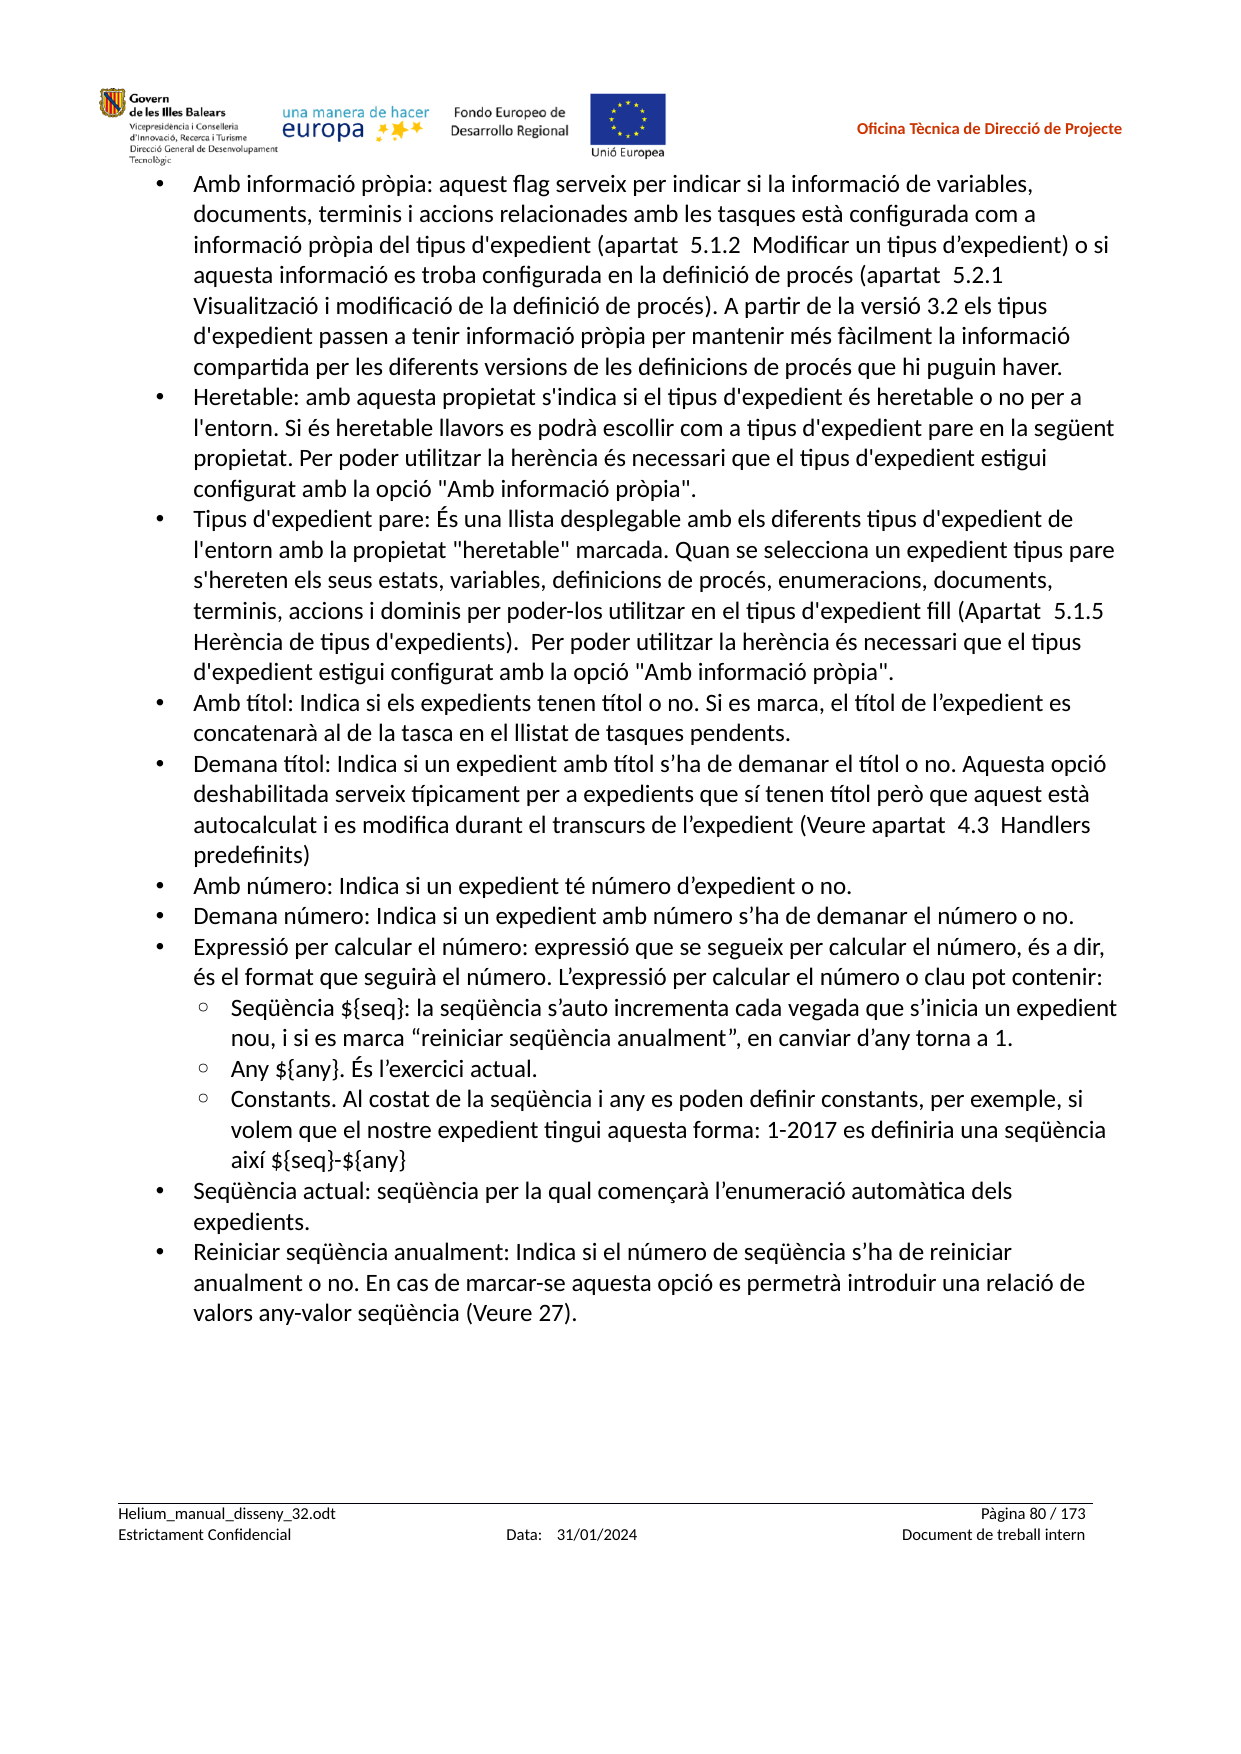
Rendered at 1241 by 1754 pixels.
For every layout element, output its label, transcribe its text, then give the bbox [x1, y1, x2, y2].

list Seqüència actual: seqüència per la qual començarà l’enumeració automàtica dels expedients. [156, 1175, 1122, 1236]
list Demana número: Indica si un expedient amb número s’ha de demanar el número o no. [156, 900, 1122, 931]
list Tipus d'expedient pare: És una llista desplegable amb els diferents tipus d'expedient de l'entorn amb la propietat "heretable" marcada. Quan se selecciona un expedient tipus pare s'hereten els seus estats, variables, definicions de procés, enumeracions, documents, terminis, accions i dominis per poder-los utilitzar en el tipus d'expedient fill (Apartat 5.1.5 Herència de tipus d'expedients). Per poder utilitzar la herència és necessari que el tipus d'expedient estigui configurat amb la opció "Amb informació pròpia". [156, 504, 1122, 687]
list Demana títol: Indica si un expedient amb títol s’ha de demanar el títol o no. Aquesta opció deshabilitada serveix típicament per a expedients que sí tenen títol però que aquest està autocalculat i es modifica durant el transcurs de l’expedient (Veure apartat 4.3 Handlers predefinits) [156, 748, 1122, 870]
list Constants. Al costat de la seqüència i any es poden definir constants, per exemple, si volem que el nostre expedient tingui aquesta forma: 1-2017 es definiria una seqüència així ${seq}-${any} [193, 1083, 1122, 1175]
list Heretable: amb aquesta propietat s'indica si el tipus d'expedient és heretable o no per a l'entorn. Si és heretable llavors es podrà escollir com a tipus d'expedient pare en la següent propietat. Per poder utilitzar la herència és necessari que el tipus d'expedient estigui configurat amb la opció "Amb informació pròpia". [156, 382, 1122, 504]
list Seqüència ${seq}: la seqüència s’auto incrementa cada vegada que s’inicia un expedient nou, i si es marca “reiniciar seqüència anualment”, en canviar d’any torna a 1. [193, 992, 1122, 1053]
list Amb informació pròpia: aquest flag serveix per indicar si la informació de variables, documents, terminis i accions relacionades amb les tasques està configurada com a informació pròpia del tipus d'expedient (apartat 5.1.2 Modificar un tipus d’expedient) o si aquesta informació es troba configurada en la definició de procés (apartat 5.2.1 Visualització i modificació de la definició de procés). A partir de la versió 3.2 els tipus d'expedient passen a tenir informació pròpia per mantenir més fàcilment la informació compartida per les diferents versions de les definicions de procés que hi puguin haver. [156, 168, 1122, 382]
list Expressió per calcular el número: expressió que se segueix per calcular el número, és a dir, és el format que seguirà el número. L’expressió per calcular el número o clau pot contenir: [156, 931, 1122, 992]
list Amb número: Indica si un expedient té número d’expedient o no. [156, 870, 1122, 900]
list Reiniciar seqüència anualment: Indica si el número de seqüència s’ha de reiniciar anualment o no. En cas de marcar-se aquesta opció es permetrà introduir una relació de valors any-valor seqüència (Veure 27). [156, 1236, 1122, 1328]
list Amb títol: Indica si els expedients tenen títol o no. Si es marca, el títol de l’expedient es concatenarà al de la tasca en el llistat de tasques pendents. [156, 687, 1122, 748]
list Any ${any}. És l’exercici actual. [193, 1053, 1122, 1083]
picture [99, 87, 668, 166]
